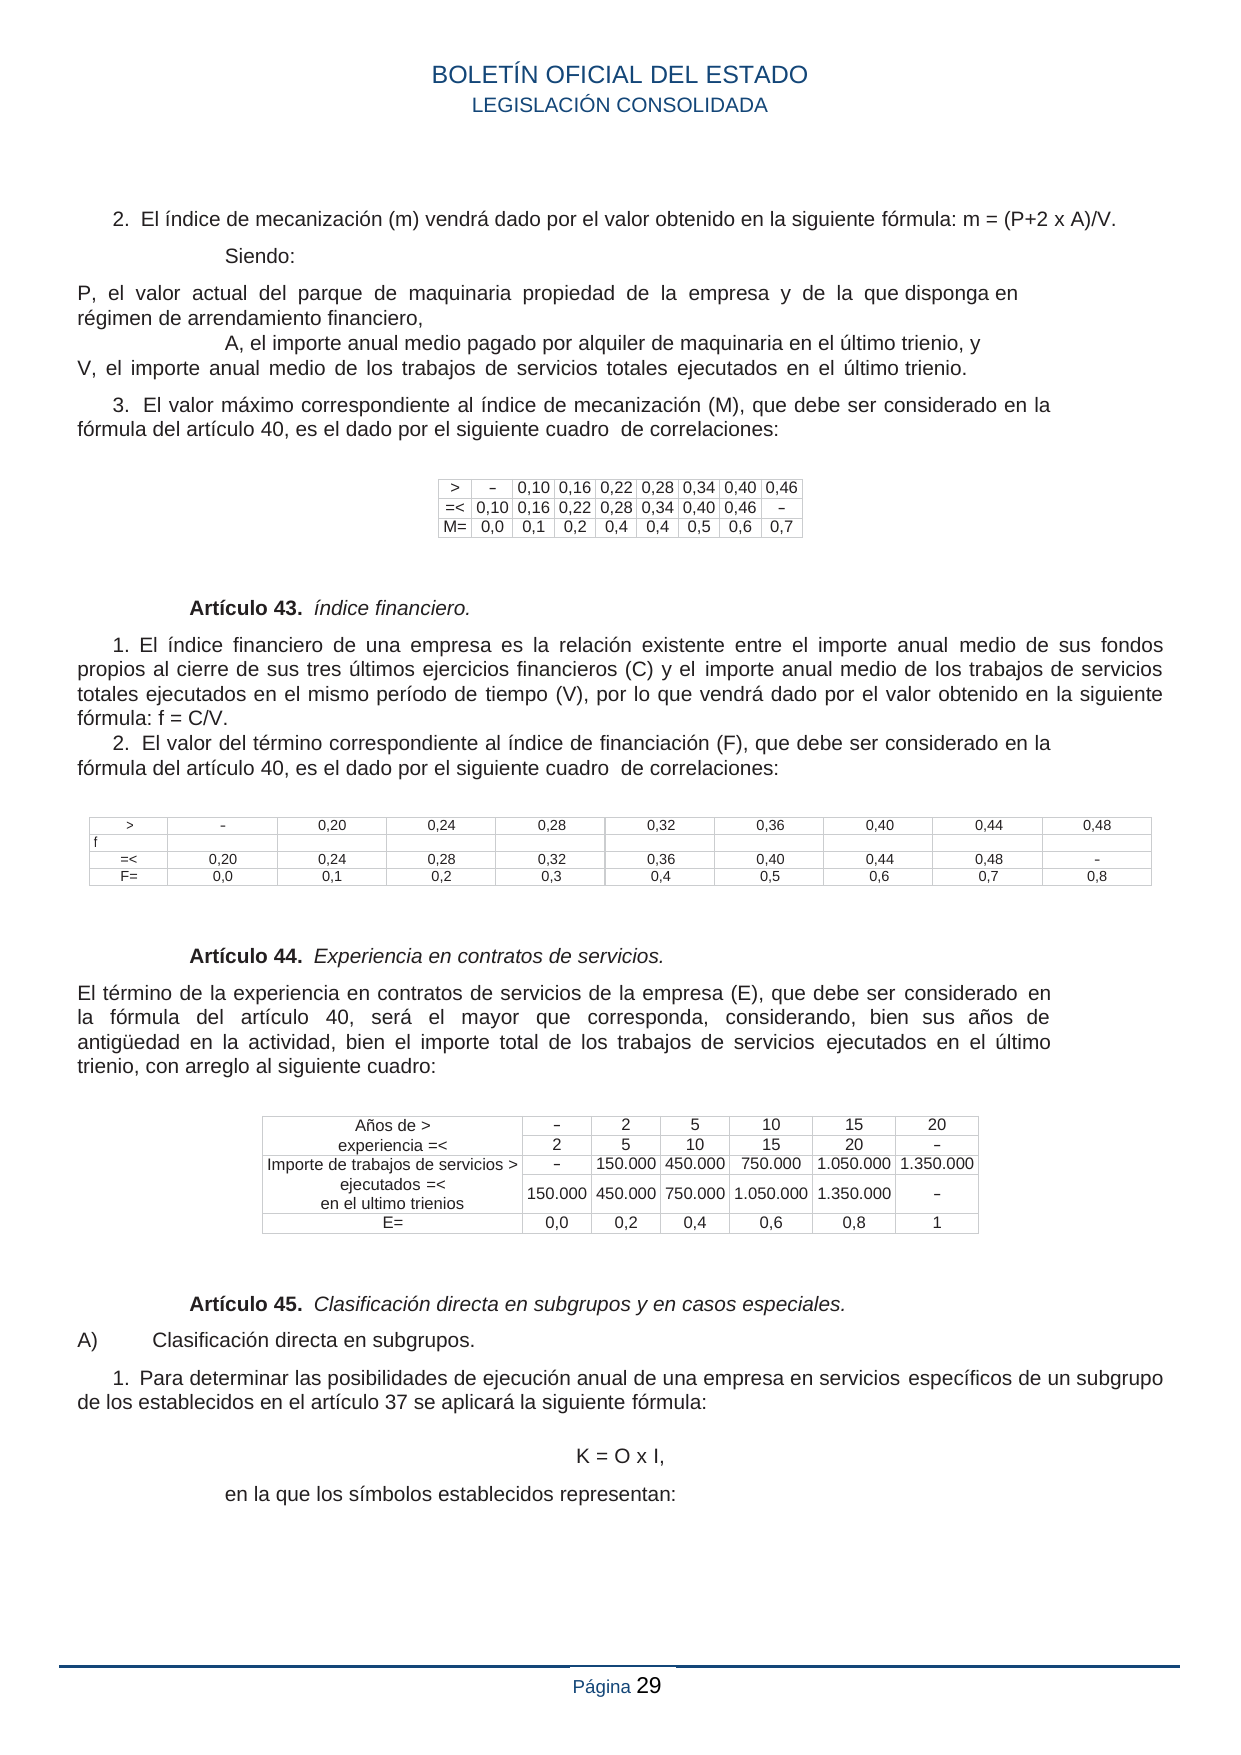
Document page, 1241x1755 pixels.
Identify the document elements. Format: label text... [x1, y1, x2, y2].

table_header > [439, 480, 471, 498]
table_header 0,16 [555, 480, 595, 498]
table_cell [387, 835, 495, 851]
table_header 0,24 [387, 818, 495, 834]
table_cell 150.000 [592, 1156, 660, 1174]
table_cell 0,2 [387, 869, 495, 885]
table_header Años de > experiencia =< [263, 1117, 522, 1155]
table_cell 1.050.000 [813, 1156, 895, 1174]
table_cell 0,0 [168, 869, 277, 885]
table_cell [824, 835, 932, 851]
table_cell M= [439, 519, 471, 537]
table_cell 0,1 [278, 869, 386, 885]
table_cell 1.350.000 [813, 1175, 895, 1213]
table_header > [90, 818, 167, 834]
text Artículo 43. índice financiero. [189, 596, 1163, 620]
table_cell 750.000 [730, 1156, 812, 1174]
table_cell 0,34 [637, 499, 678, 518]
table_cell 0,8 [813, 1214, 895, 1233]
table_cell [278, 835, 386, 851]
list Para determinar las posibilidades de ejecución anual de una empresa en servicios específicos de un subgrupo de los establecidos en el artículo 37 se aplicará la siguiente fórmula: [77, 1366, 1163, 1414]
table_cell =< [90, 852, 167, 868]
table_cell 1.050.000 [730, 1175, 812, 1213]
table_cell 20 [813, 1136, 895, 1155]
table_header 0,34 [679, 480, 719, 498]
table_header 15 [813, 1117, 895, 1135]
table_header 10 [730, 1117, 812, 1135]
table_header 0,32 [606, 818, 714, 834]
table_header 2 [592, 1117, 660, 1135]
list El índice de mecanización (m) vendrá dado por el valor obtenido en la siguiente fórmula: m = (P+2 x A)/V. [77, 207, 1163, 231]
table_cell 0,4 [596, 519, 636, 537]
table_header 0,28 [637, 480, 678, 498]
table_cell 0,7 [762, 519, 802, 537]
table_header 0,48 [1043, 818, 1151, 834]
list Clasificación directa en subgrupos. [77, 1328, 1163, 1352]
table_cell F= [90, 869, 167, 885]
table_cell 1.350.000 [896, 1156, 978, 1174]
table_header 0,44 [933, 818, 1042, 834]
table_cell 0,2 [555, 519, 595, 537]
table_cell - [896, 1175, 978, 1213]
table_header - [472, 480, 512, 498]
table_cell [606, 835, 714, 851]
table_cell 0,6 [824, 869, 932, 885]
table_header 0,10 [513, 480, 554, 498]
table_cell 2 [523, 1136, 591, 1155]
table_cell 0,7 [933, 869, 1042, 885]
table_cell 0,32 [496, 852, 604, 868]
text El término de la experiencia en contratos de servicios de la empresa (E), que debe ser considerado en la fórmula del artículo 40, será el mayor que corresponda, considerando, bien sus años de antigüedad en la actividad, bien el importe total de los trabajos de servicios ejecutados en el último trienio, con arreglo al siguiente cuadro: [77, 981, 1051, 1078]
table_cell Importe de trabajos de servicios > ejecutados =< en el ultimo trienios [263, 1156, 522, 1213]
table_cell 0,2 [592, 1214, 660, 1233]
table_cell 0,5 [679, 519, 719, 537]
table_cell 450.000 [592, 1175, 660, 1213]
table_cell 0,10 [472, 499, 512, 518]
table_cell 0,6 [730, 1214, 812, 1233]
table_cell 0,28 [387, 852, 495, 868]
table_cell 0,16 [513, 499, 554, 518]
table_cell 0,5 [715, 869, 823, 885]
table_cell 0,28 [596, 499, 636, 518]
table_cell 0,48 [933, 852, 1042, 868]
table_cell - [896, 1136, 978, 1155]
table_cell 0,46 [720, 499, 761, 518]
list El valor máximo correspondiente al índice de mecanización (M), que debe ser considerado en la fórmula del artículo 40, es el dado por el siguiente cuadro de correlaciones: [77, 393, 1051, 441]
list El valor del término correspondiente al índice de financiación (F), que debe ser considerado en la fórmula del artículo 40, es el dado por el siguiente cuadro de correlaciones: [77, 731, 1051, 780]
table_cell 0,8 [1043, 869, 1151, 885]
table_cell [496, 835, 604, 851]
table_cell 0,22 [555, 499, 595, 518]
table_header 0,28 [496, 818, 604, 834]
table_cell 0,4 [606, 869, 714, 885]
table_cell 10 [661, 1136, 729, 1155]
table_cell [168, 835, 277, 851]
text K = O x I, [224, 1444, 1016, 1468]
table_header 5 [661, 1117, 729, 1135]
text Siendo: [224, 244, 1163, 268]
table_cell 0,6 [720, 519, 761, 537]
table_cell 0,40 [715, 852, 823, 868]
text en la que los símbolos establecidos representan: [224, 1482, 1163, 1506]
table_cell 0,0 [523, 1214, 591, 1233]
table_cell - [762, 499, 802, 518]
table_header 0,20 [278, 818, 386, 834]
table_header 0,40 [720, 480, 761, 498]
table_cell 0,44 [824, 852, 932, 868]
table_header - [168, 818, 277, 834]
text Artículo 44. Experiencia en contratos de servicios. [189, 944, 1163, 968]
table_cell [933, 835, 1042, 851]
table_cell - [1043, 852, 1151, 868]
table_cell 0,20 [168, 852, 277, 868]
table_cell f [90, 835, 167, 851]
table_cell 0,40 [679, 499, 719, 518]
table_cell - [523, 1156, 591, 1174]
table_header 20 [896, 1117, 978, 1135]
table_header 0,40 [824, 818, 932, 834]
table_cell 450.000 [661, 1156, 729, 1174]
table_cell [715, 835, 823, 851]
table_header - [523, 1117, 591, 1135]
text P, el valor actual del parque de maquinaria propiedad de la empresa y de la que disponga en régimen de arrendamiento financiero, [77, 281, 1051, 330]
table_cell 0,4 [661, 1214, 729, 1233]
text A, el importe anual medio pagado por alquiler de maquinaria en el último trienio, y [224, 331, 1163, 354]
table_cell 0,4 [637, 519, 678, 537]
list El índice financiero de una empresa es la relación existente entre el importe anual medio de sus fondos propios al cierre de sus tres últimos ejercicios financieros (C) y el importe anual medio de los trabajos de servicios totales ejecutados en el mismo período de tiempo (V), por lo que vendrá dado por el valor obtenido en la siguiente fórmula: f = C/V. [77, 632, 1163, 730]
table_header 0,36 [715, 818, 823, 834]
text Artículo 45. Clasificación directa en subgrupos y en casos especiales. [189, 1291, 1163, 1315]
table_cell 0,0 [472, 519, 512, 537]
table_header 0,46 [762, 480, 802, 498]
table_cell 0,3 [496, 869, 604, 885]
table_cell 0,1 [513, 519, 554, 537]
table_cell 0,36 [606, 852, 714, 868]
text V, el importe anual medio de los trabajos de servicios totales ejecutados en el último trienio. [77, 356, 1051, 379]
table_header 0,22 [596, 480, 636, 498]
table_cell [1043, 835, 1151, 851]
table_cell 1 [896, 1214, 978, 1233]
table_cell 150.000 [523, 1175, 591, 1213]
table_cell 750.000 [661, 1175, 729, 1213]
table_cell 15 [730, 1136, 812, 1155]
table_cell 5 [592, 1136, 660, 1155]
table_cell 0,24 [278, 852, 386, 868]
table_cell E= [263, 1214, 522, 1233]
table_cell =< [439, 499, 471, 518]
